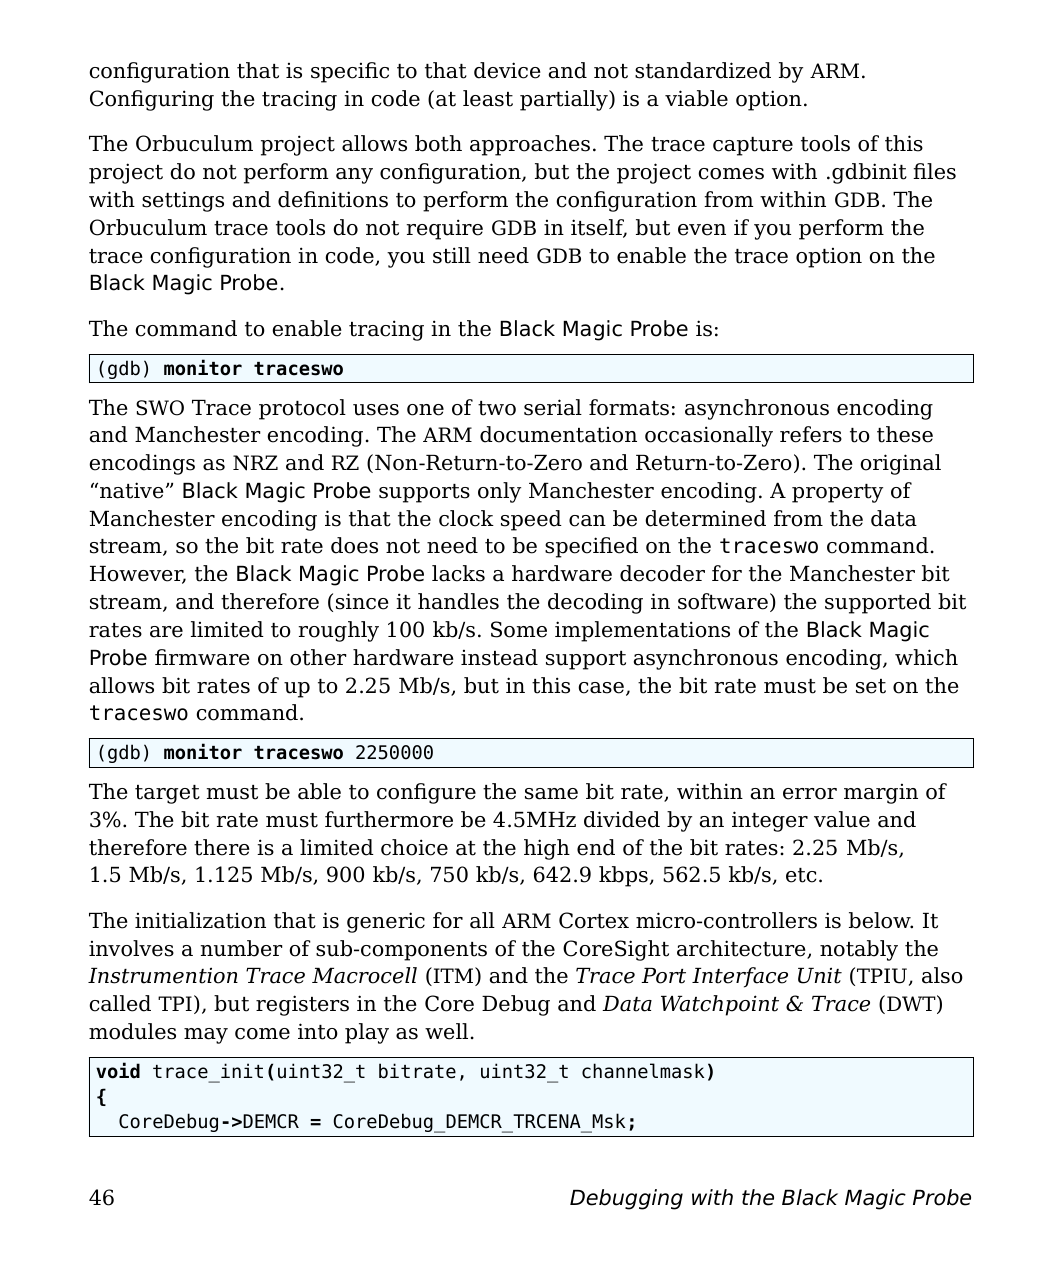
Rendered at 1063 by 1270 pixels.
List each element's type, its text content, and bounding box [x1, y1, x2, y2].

text The SWO Trace protocol uses one of two serial formats: asynchronous encoding and Manchester encoding. The ARM documentation occasionally refers to these encodings as NRZ and RZ (Non-Return-to-Zero and Return-to-Zero). The original “native” Black Magic Probe supports only Manchester encoding. A property of Manchester encoding is that the clock speed can be determined from the data stream, so the bit rate does not need to be specified on the traceswo command. However, the Black Magic Probe lacks a hardware decoder for the Manchester bit stream, and therefore (since it handles the decoding in software) the supported bit rates are limited to roughly 100 kb/s. Some implementations of the Black Magic Probe firmware on other hardware instead support asynchronous encoding, which allows bit rates of up to 2.25 Mb/s, but in this case, the bit rate must be set on the traceswo command. [88, 396, 974, 726]
text The initialization that is generic for all ARM Cortex micro-controllers is below. It involves a number of sub-components of the CoreSight architecture, notably the Instrumention Trace Macrocell (ITM) and the Trace Port Interface Unit (TPIU, also called TPI), but registers in the Core Debug and Data Watchpoint & Trace (DWT) modules may come into play as well. [88, 909, 974, 1044]
text The target must be able to configure the same bit rate, within an error margin of 3%. The bit rate must furthermore be 4.5MHz divided by an integer value and therefore there is a limited choice at the high end of the bit rates: 2.25 Mb/s, 1.5 Mb/s, 1.125 Mb/s, 900 kb/s, 750 kb/s, 642.9 kbps, 562.5 kb/s, etc. [88, 780, 974, 888]
text (gdb) monitor traceswo 2250000 [90, 739, 973, 767]
text configuration that is specific to that device and not standardized by ARM. Configuring the tracing in code (at least partially) is a viable option. [88, 59, 974, 111]
text (gdb) monitor traceswo [90, 355, 973, 382]
text CoreDebug->DEMCR = CoreDebug_DEMCR_TRCENA_Msk; [90, 1107, 973, 1136]
text void trace_init(uint32_t bitrate, uint32_t channelmask) [90, 1058, 973, 1082]
text The command to enable tracing in the Black Magic Probe is: [88, 317, 974, 341]
text The Orbuculum project allows both approaches. The trace capture tools of this project do not perform any configuration, but the project comes with .gdbinit files with settings and definitions to perform the configuration from within GDB. The Orbuculum trace tools do not require GDB in itself, but even if you perform the trace configuration in code, you still need GDB to enable the trace option on the Black Magic Probe. [88, 132, 974, 296]
text { [90, 1082, 973, 1107]
